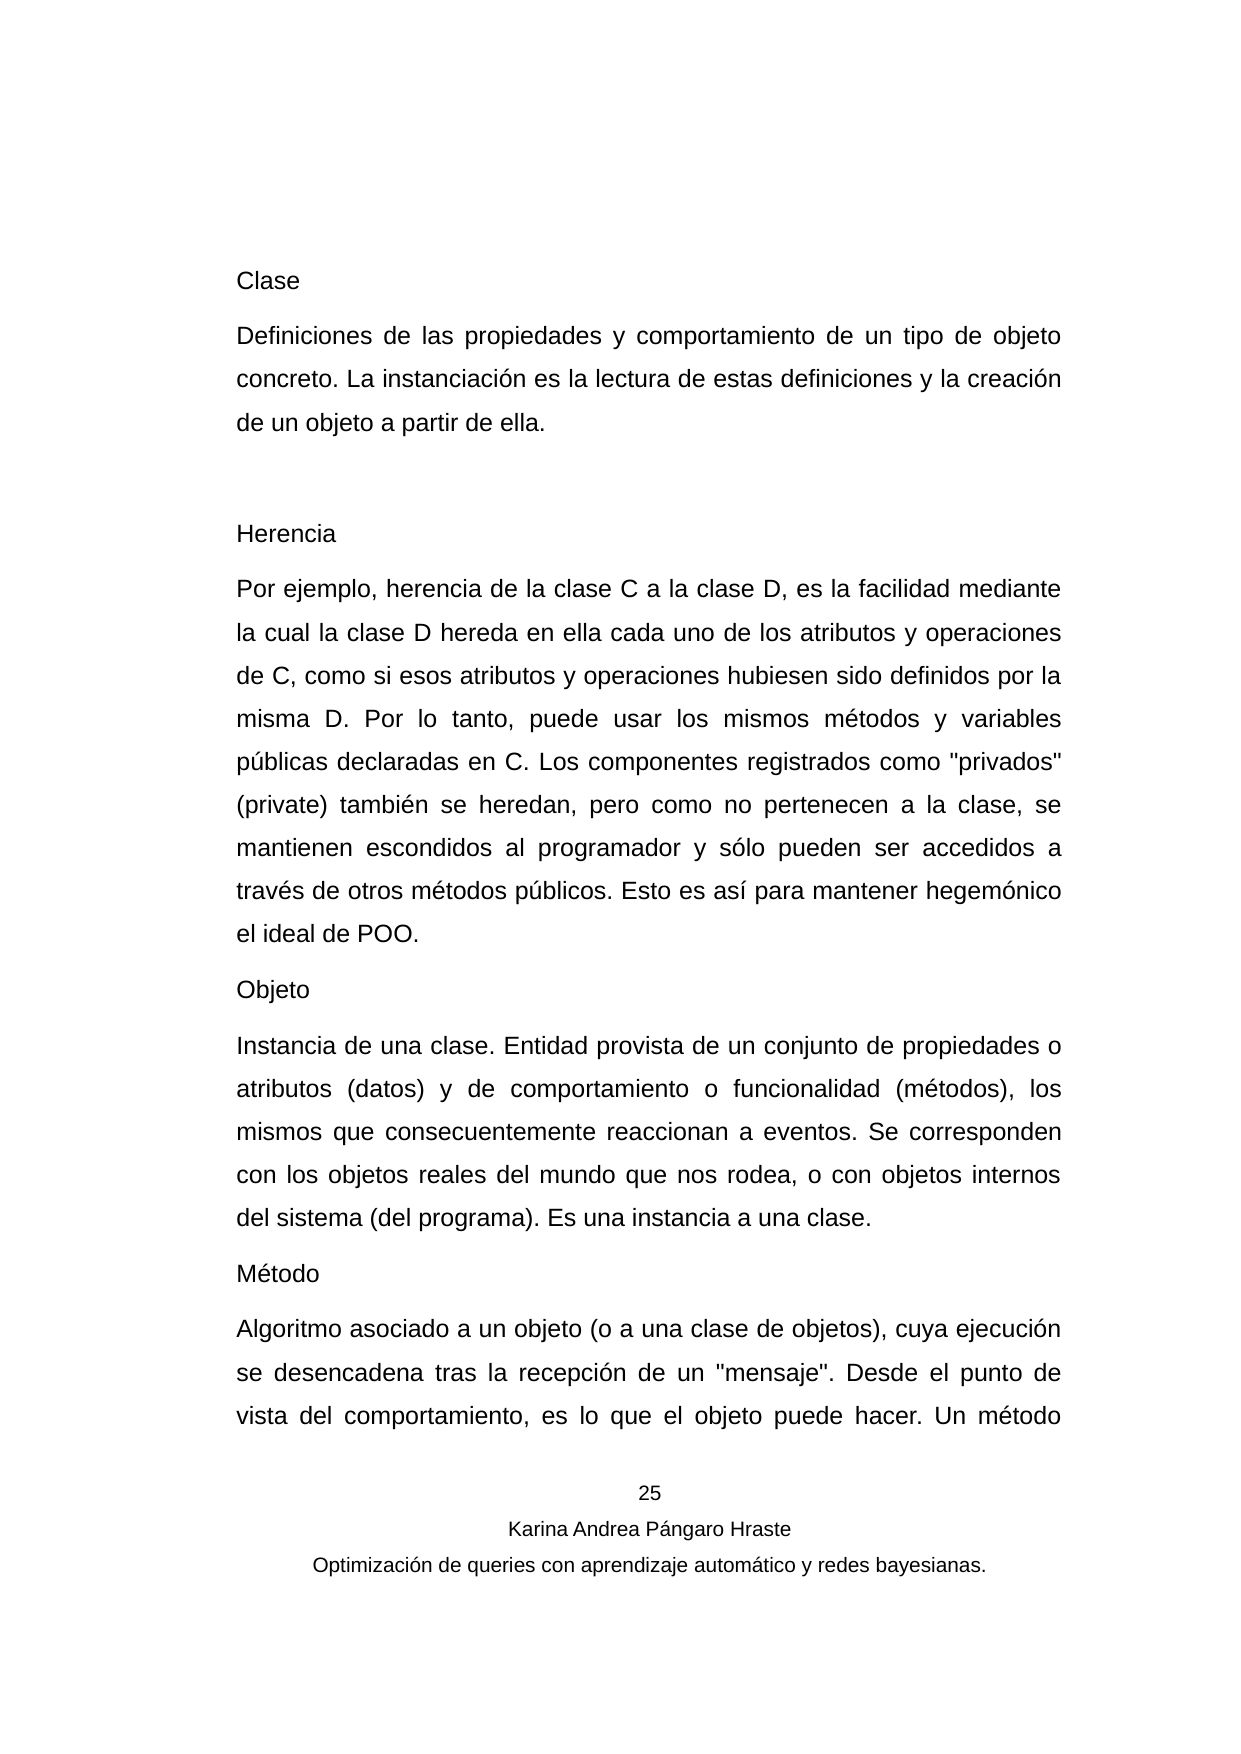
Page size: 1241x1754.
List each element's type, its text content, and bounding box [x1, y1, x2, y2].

text Definiciones de las propiedades y comportamiento de un tipo de objeto concreto. La instanciación es la lectura de estas definiciones y la creación de un objeto a partir de ella. [236, 321, 1063, 436]
text Método [236, 1259, 1063, 1288]
text Algoritmo asociado a un objeto (o a una clase de objetos), cuya ejecución se desencadena tras la recepción de un "mensaje". Desde el punto de vista del comportamiento, es lo que el objeto puede hacer. Un método [236, 1314, 1063, 1429]
text Objeto [236, 975, 1063, 1004]
text Instancia de una clase. Entidad provista de un conjunto de propiedades o atributos (datos) y de comportamiento o funcionalidad (métodos), los mismos que consecuentemente reaccionan a eventos. Se corresponden con los objetos reales del mundo que nos rodea, o con objetos internos del sistema (del programa). Es una instancia a una clase. [236, 1031, 1063, 1232]
text Por ejemplo, herencia de la clase C a la clase D, es la facilidad mediante la cual la clase D hereda en ella cada uno de los atributos y operaciones de C, como si esos atributos y operaciones hubiesen sido definidos por la misma D. Por lo tanto, puede usar los mismos métodos y variables públicas declaradas en C. Los componentes registrados como "privados" (private) también se heredan, pero como no pertenecen a la clase, se mantienen escondidos al programador y sólo pueden ser accedidos a través de otros métodos públicos. Esto es así para mantener hegemónico el ideal de POO. [236, 574, 1063, 948]
text Clase [236, 266, 1063, 294]
text Herencia [236, 519, 1063, 548]
